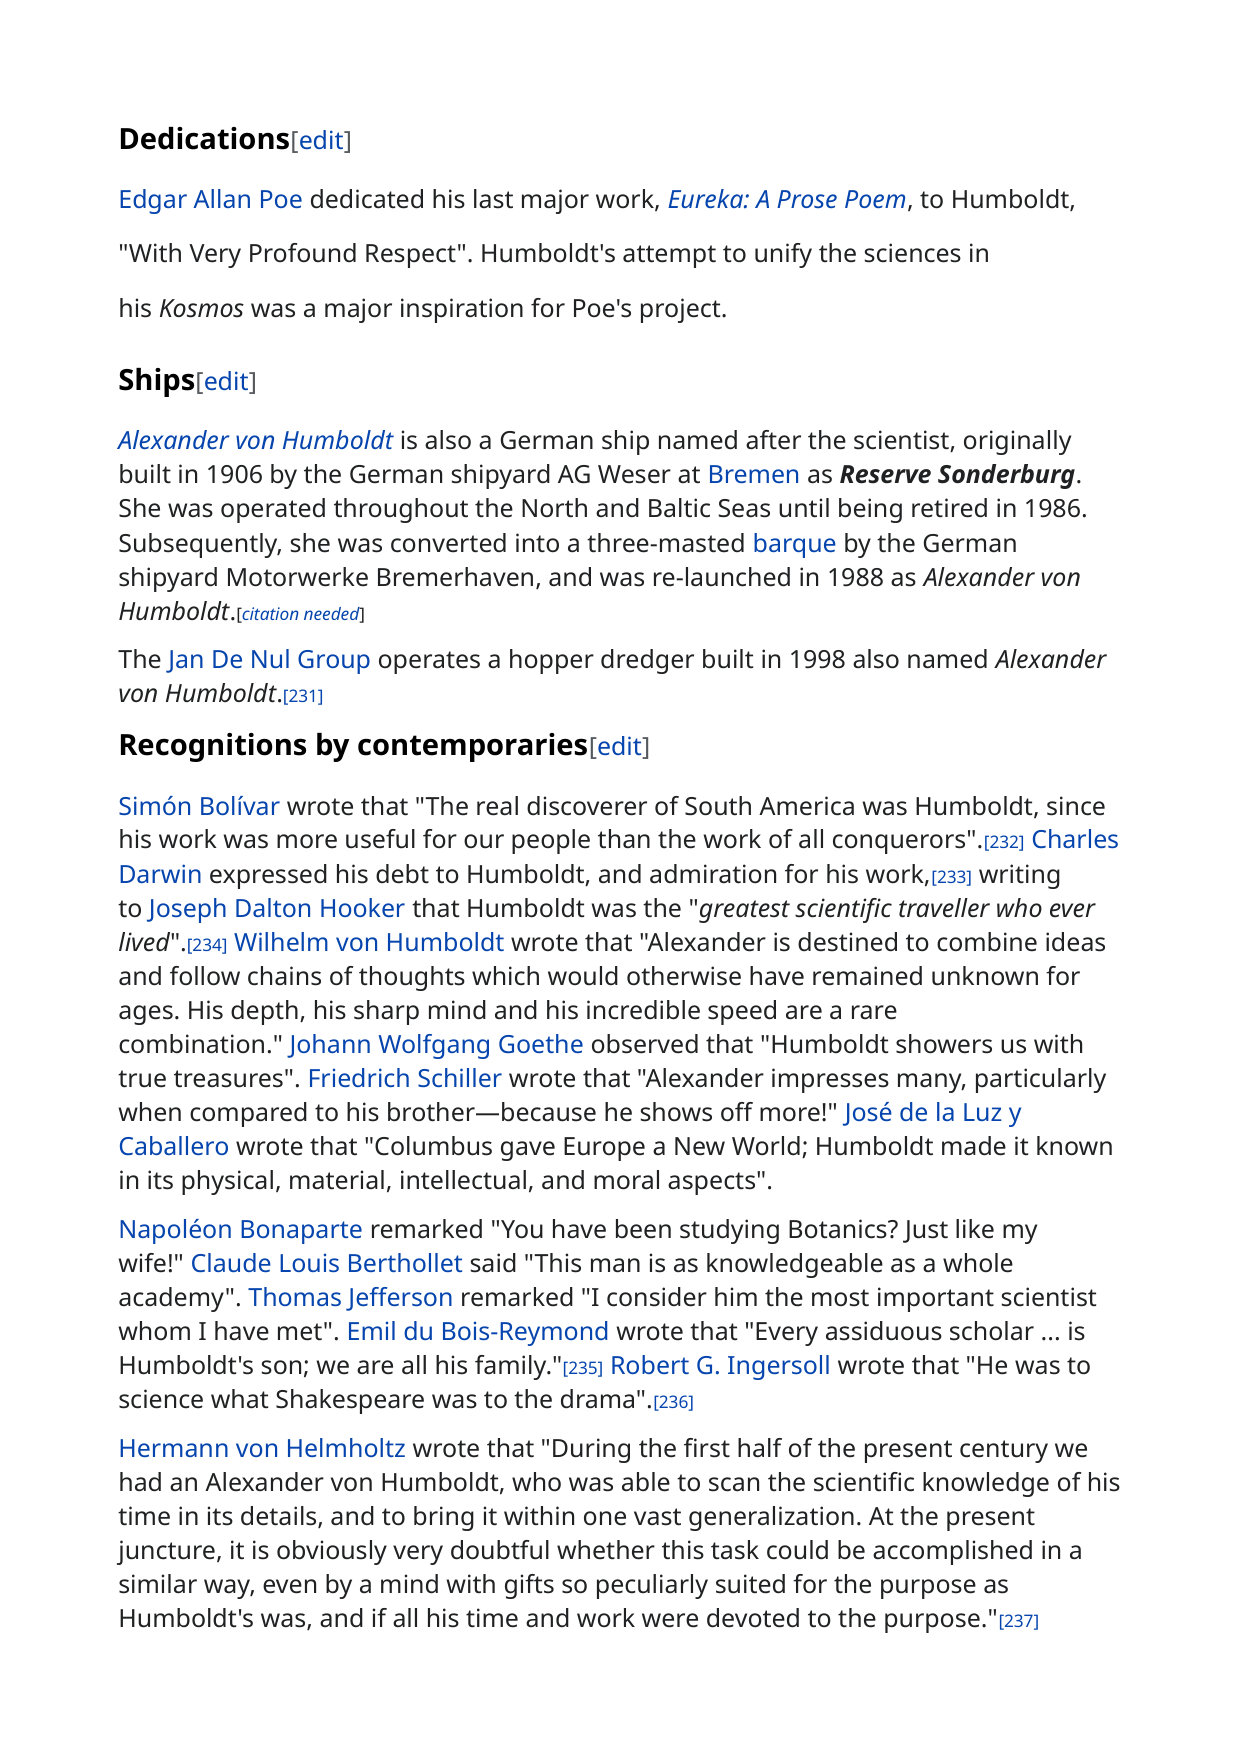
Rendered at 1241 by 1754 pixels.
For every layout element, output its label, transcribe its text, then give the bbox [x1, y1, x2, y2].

subtitle Recognitions by contemporaries[edit] [118, 725, 1122, 764]
subtitle Dedications[edit] [118, 118, 1122, 158]
text Napoléon Bonaparte remarked "You have been studying Botanics? Just like my wife!" Claude Louis Berthollet said "This man is as knowledgeable as a whole academy". Thomas Jefferson remarked "I consider him the most important scientist whom I have met". Emil du Bois-Reymond wrote that "Every assiduous scholar ... is Humboldt's son; we are all his family."[235] Robert G. Ingersoll wrote that "He was to science what Shakespeare was to the drama".[236] [118, 1211, 1122, 1416]
text Simón Bolívar wrote that "The real discoverer of South America was Humboldt, since his work was more useful for our people than the work of all conquerors".[232] Charles Darwin expressed his debt to Humboldt, and admiration for his work,[233] writing to Joseph Dalton Hooker that Humboldt was the "greatest scientific traveller who ever lived".[234] Wilhelm von Humboldt wrote that "Alexander is destined to combine ideas and follow chains of thoughts which would otherwise have remained unknown for ages. His depth, his sharp mind and his incredible speed are a rare combination." Johann Wolfgang Goethe observed that "Humboldt showers us with true treasures". Friedrich Schiller wrote that "Alexander impresses many, particularly when compared to his brother—because he shows off more!" José de la Luz y Caballero wrote that "Columbus gave Europe a New World; Humboldt made it known in its physical, material, intellectual, and moral aspects". [118, 788, 1122, 1197]
text Edgar Allan Poe dedicated his last major work, Eureka: A Prose Poem, to Humboldt, "With Very Profound Respect". Humboldt's attempt to unify the sciences in his Kosmos was a major inspiration for Poe's project. [118, 182, 1122, 324]
text Alexander von Humboldt is also a German ship named after the scientist, originally built in 1906 by the German shipyard AG Weser at Bremen as Reserve Sonderburg. She was operated throughout the North and Baltic Seas until being retired in 1986. Subsequently, she was converted into a three-masted barque by the German shipyard Motorwerke Bremerhaven, and was re-launched in 1988 as Alexander von Humboldt.[citation needed] [118, 423, 1122, 627]
text Hermann von Helmholtz wrote that "During the first half of the present century we had an Alexander von Humboldt, who was able to scan the scientific knowledge of his time in its details, and to bring it within one vast generalization. At the present juncture, it is obviously very doubtful whether this task could be accomplished in a similar way, even by a mind with gifts so peculiarly suited for the purpose as Humboldt's was, and if all his time and work were devoted to the purpose."[237] [118, 1430, 1122, 1635]
subtitle Ships[edit] [118, 359, 1122, 399]
text The Jan De Nul Group operates a hopper dredger built in 1998 also named Alexander von Humboldt.[231] [118, 642, 1122, 710]
